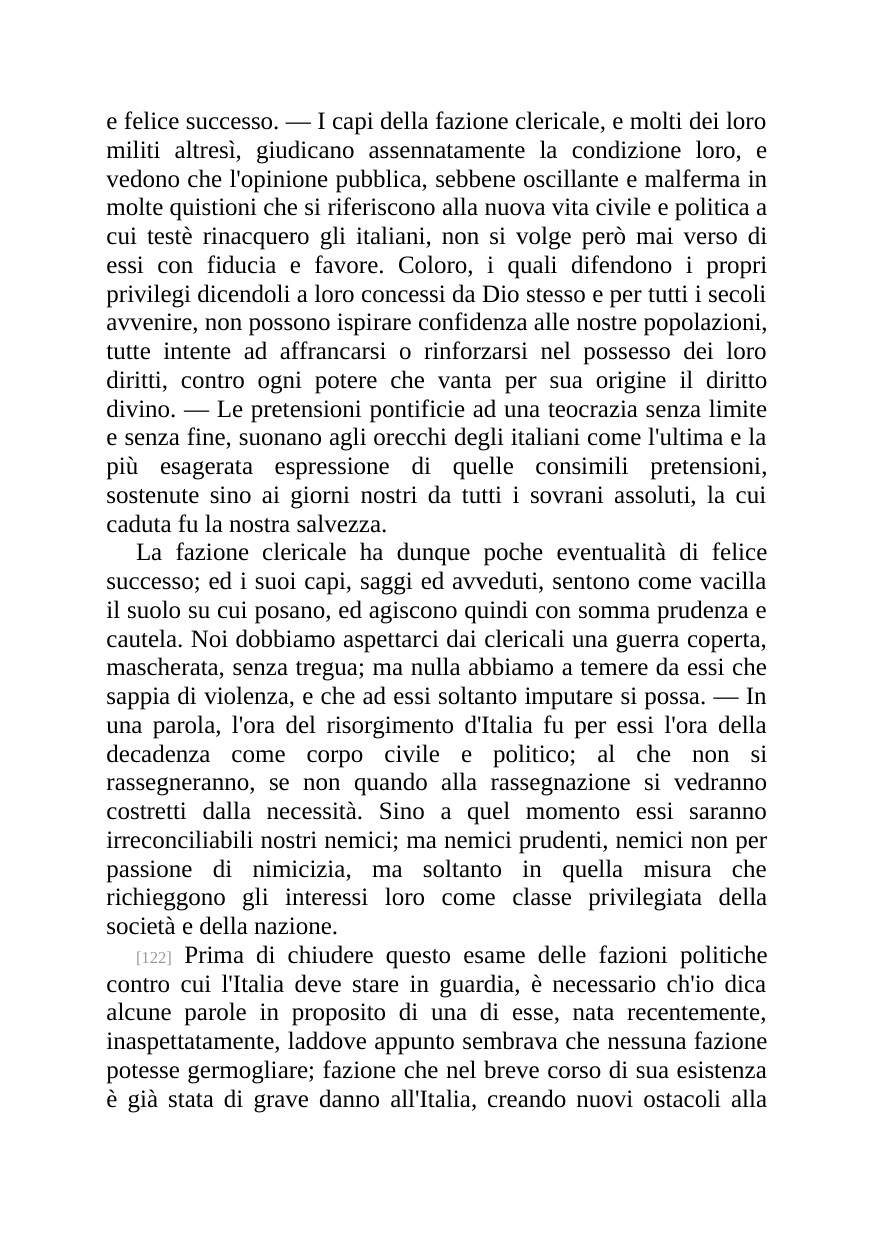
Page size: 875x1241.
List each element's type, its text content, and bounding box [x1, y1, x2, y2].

text e felice successo. — I capi della fazione clericale, e molti dei loro militi altresì, giudicano assennatamente la condizione loro, e vedono che l'opinione pubblica, sebbene oscillante e malferma in molte quistioni che si riferiscono alla nuova vita civile e politica a cui testè rinacquero gli italiani, non si volge però mai verso di essi con fiducia e favore. Coloro, i quali difendono i propri privilegi dicendoli a loro concessi da Dio stesso e per tutti i secoli avvenire, non possono ispirare confidenza alle nostre popolazioni, tutte intente ad affrancarsi o rinforzarsi nel possesso dei loro diritti, contro ogni potere che vanta per sua origine il diritto divino. — Le pretensioni pontificie ad una teocrazia senza limite e senza fine, suonano agli orecchi degli italiani come l'ultima e la più esagerata espressione di quelle consimili pretensioni, sostenute sino ai giorni nostri da tutti i sovrani assoluti, la cui caduta fu la nostra salvezza. [106, 106, 768, 537]
text [122] Prima di chiudere questo esame delle fazioni politiche contro cui l'Italia deve stare in guardia, è necessario ch'io dica alcune parole in proposito di una di esse, nata recentemente, inaspettatamente, laddove appunto sembrava che nessuna fazione potesse germogliare; fazione che nel breve corso di sua esistenza è già stata di grave danno all'Italia, creando nuovi ostacoli alla [106, 940, 768, 1112]
text La fazione clericale ha dunque poche eventualità di felice successo; ed i suoi capi, saggi ed avveduti, sentono come vacilla il suolo su cui posano, ed agiscono quindi con somma prudenza e cautela. Noi dobbiamo aspettarci dai clericali una guerra coperta, mascherata, senza tregua; ma nulla abbiamo a temere da essi che sappia di violenza, e che ad essi soltanto imputare si possa. — In una parola, l'ora del risorgimento d'Italia fu per essi l'ora della decadenza come corpo civile e politico; al che non si rassegneranno, se non quando alla rassegnazione si vedranno costretti dalla necessità. Sino a quel momento essi saranno irreconciliabili nostri nemici; ma nemici prudenti, nemici non per passione di nimicizia, ma soltanto in quella misura che richieggono gli interessi loro come classe privilegiata della società e della nazione. [106, 537, 768, 940]
